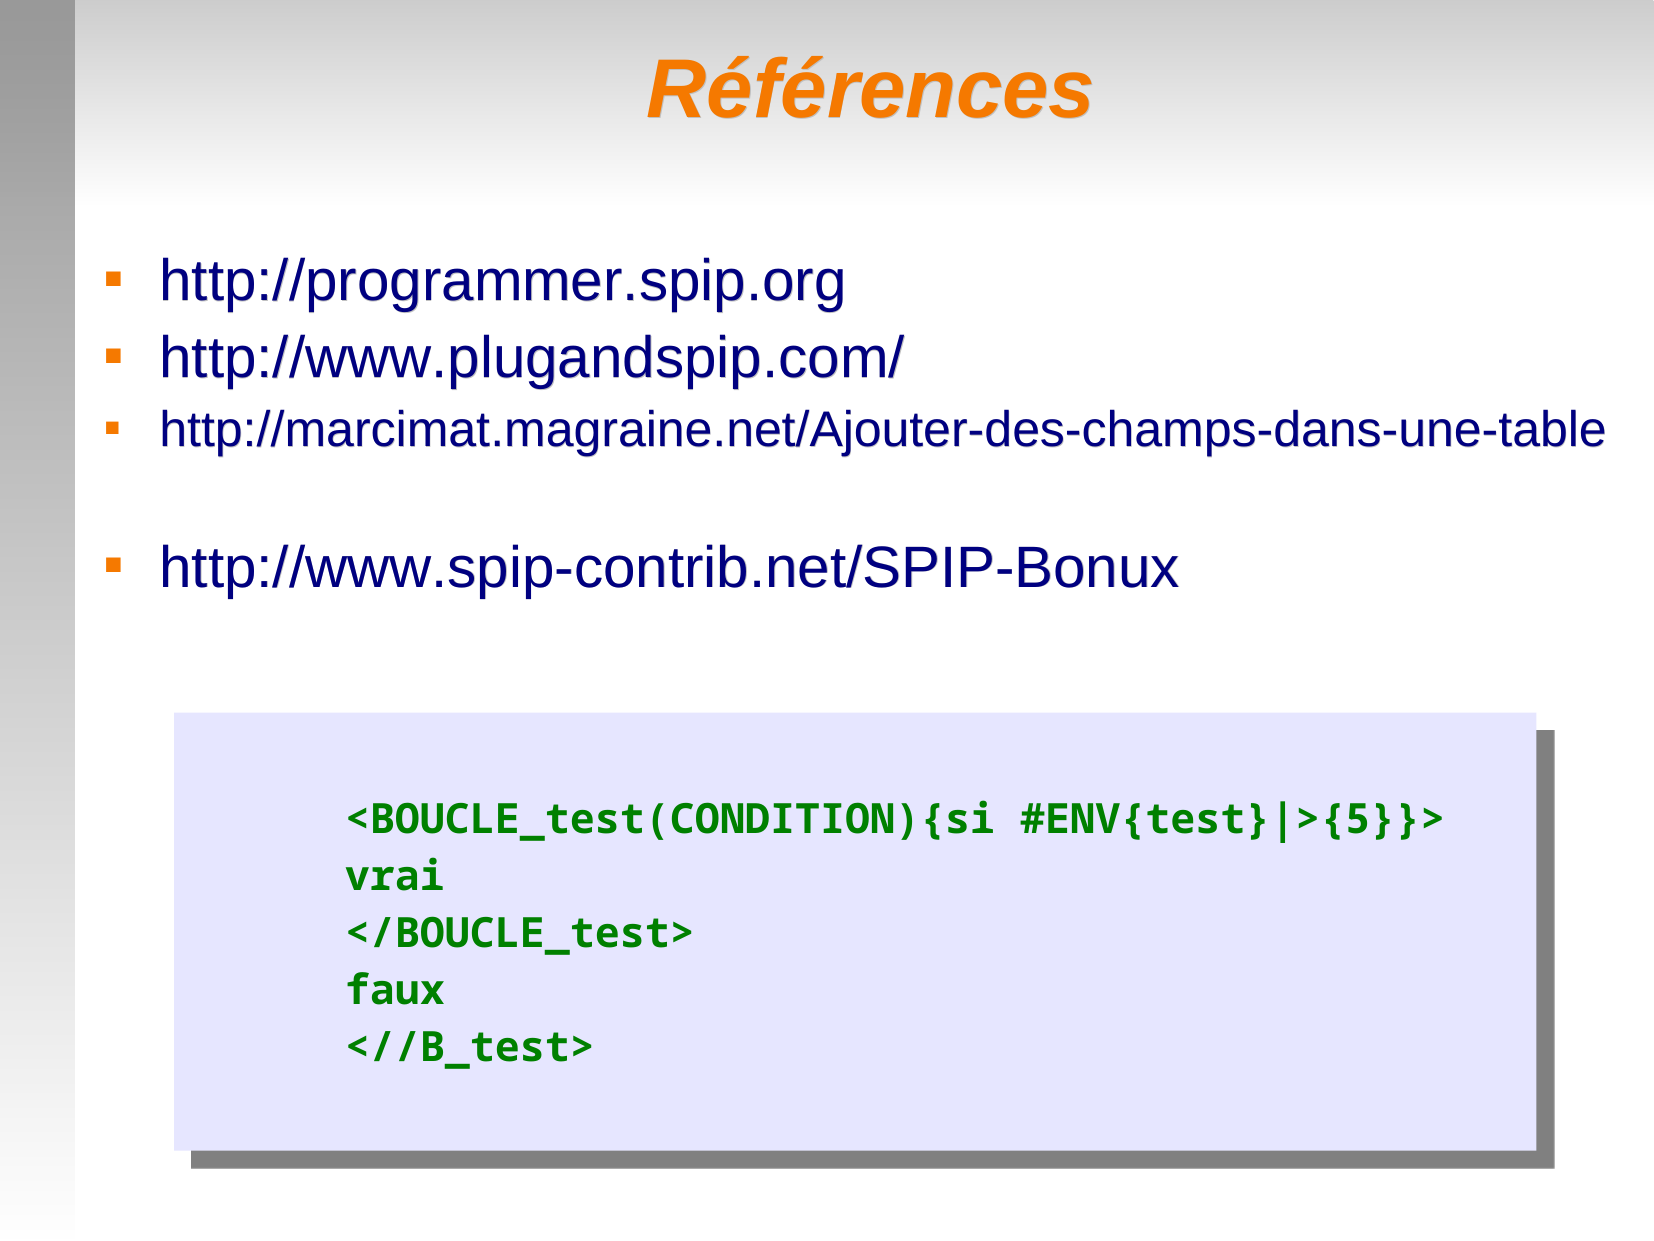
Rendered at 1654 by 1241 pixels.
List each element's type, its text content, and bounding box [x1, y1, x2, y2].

text_box <BOUCLE_test(CONDITION){si #ENV{test}|>{5}}> vrai </BOUCLE_test> faux <//B_test> [174, 712, 1537, 1100]
list http://programmer.spip.org http://www.plugandspip.com/ http://marcimat.magraine.net/Ajouter-des-champs-dans-une-table http://www.spip-contrib.net/SPIP-Bonux [88, 248, 1625, 1067]
title Références [88, 0, 1654, 178]
